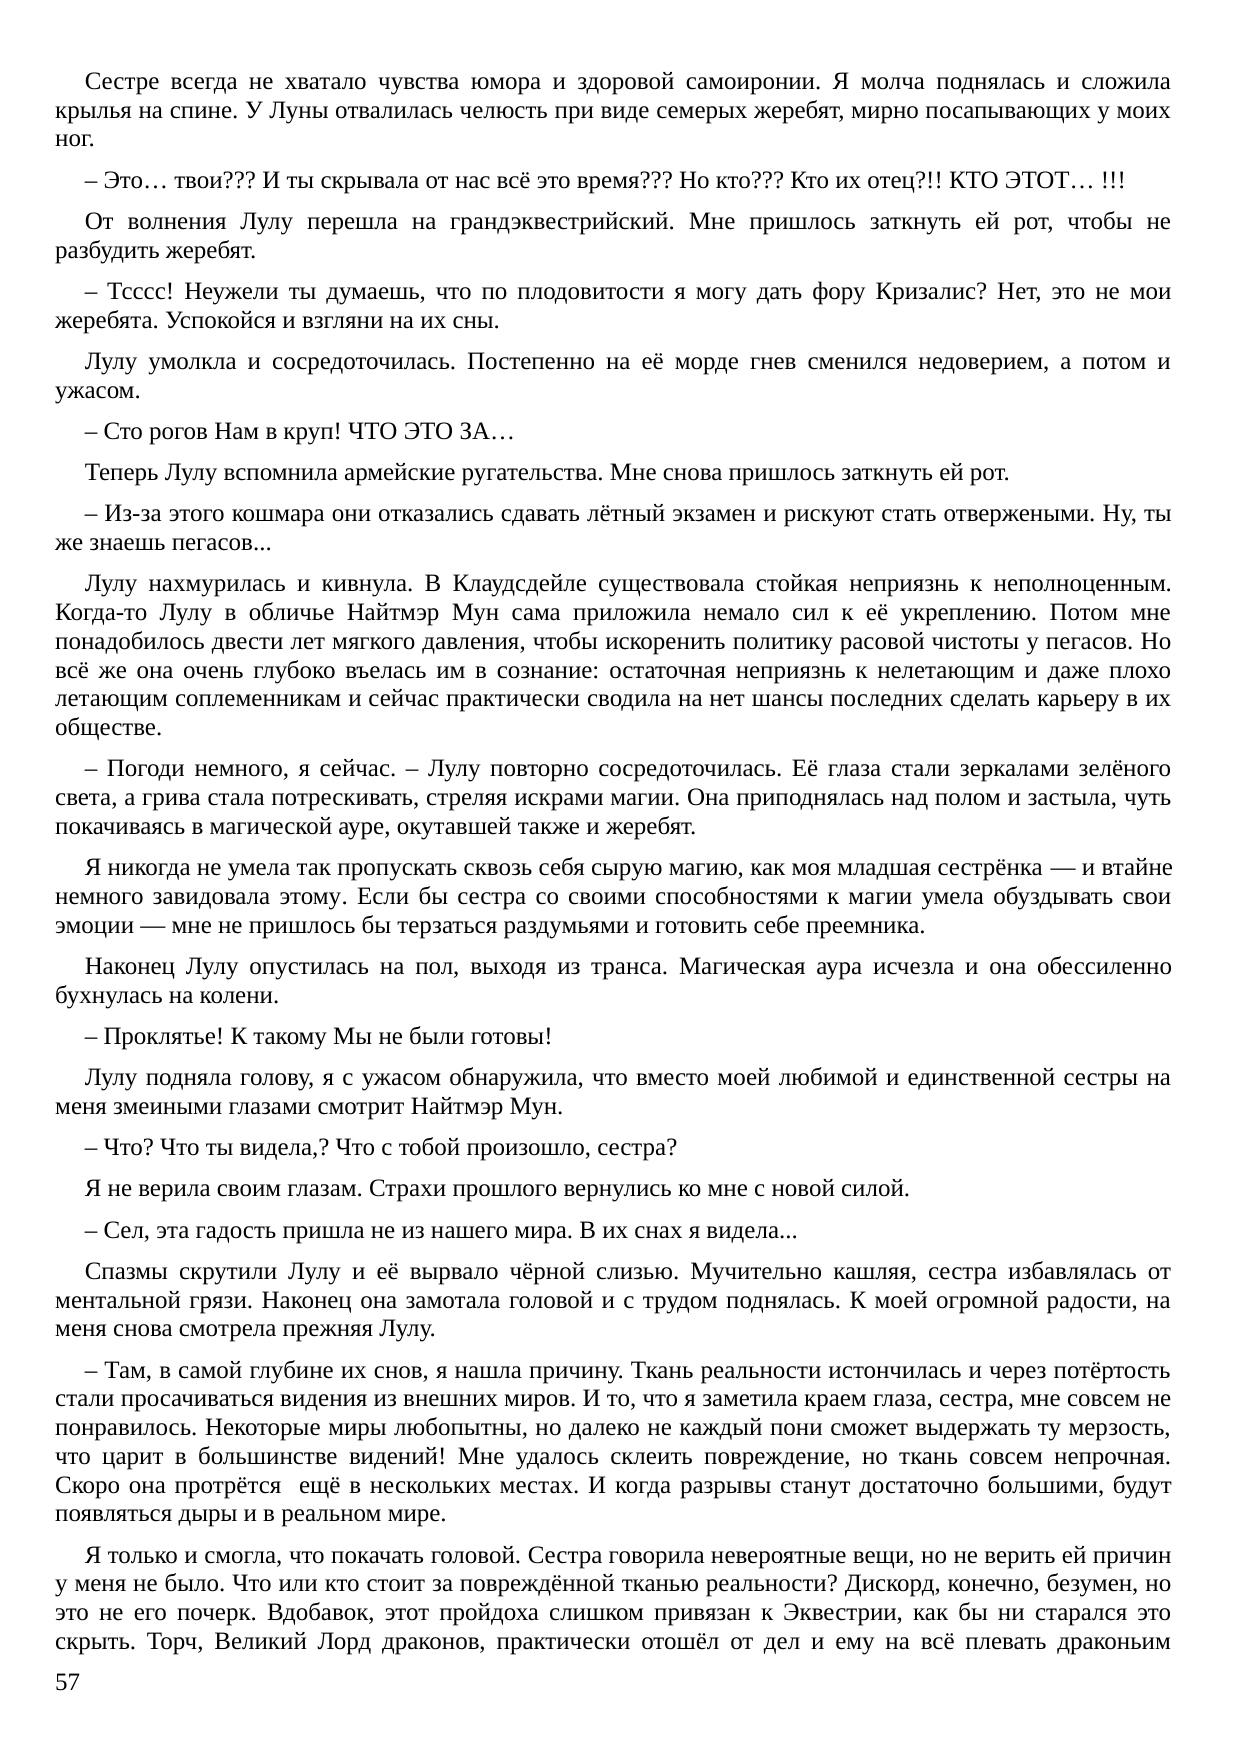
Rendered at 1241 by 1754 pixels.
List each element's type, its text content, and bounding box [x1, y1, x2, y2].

text – Это… твои??? И ты скрывала от нас всё это время??? Но кто??? Кто их отец?!! КТО ЭТОТ… !!! [55, 165, 1173, 193]
text – Проклятье! К такому Мы не были готовы! [55, 1021, 1173, 1050]
text Лулу нахмурилась и кивнула. В Клаудсдейле существовала стойкая неприязнь к неполноценным. Когда-то Лулу в обличье Найтмэр Мун сама приложила немало сил к её укреплению. Потом мне понадобилось двести лет мягкого давления, чтобы искоренить политику расовой чистоты у пегасов. Но всё же она очень глубоко въелась им в сознание: остаточная неприязнь к нелетающим и даже плохо летающим соплеменникам и сейчас практически сводила на нет шансы последних сделать карьеру в их обществе. [55, 568, 1173, 741]
text – Погоди немного, я сейчас. – Лулу повторно сосредоточилась. Её глаза стали зеркалами зелёного света, а грива стала потрескивать, стреляя искрами магии. Она приподнялась над полом и застыла, чуть покачиваясь в магической ауре, окутавшей также и жеребят. [55, 753, 1173, 840]
text Я не верила своим глазам. Страхи прошлого вернулись ко мне с новой силой. [55, 1173, 1173, 1202]
text Теперь Лулу вспомнила армейские ругательства. Мне снова пришлось заткнуть ей рот. [55, 457, 1173, 486]
text – Сто рогов Нам в круп! ЧТО ЭТО ЗА… [55, 416, 1173, 445]
text – Сел, эта гадость пришла не из нашего мира. В их снах я видела... [55, 1215, 1173, 1243]
text – Там, в самой глубине их снов, я нашла причину. Ткань реальности истончилась и через потёртость стали просачиваться видения из внешних миров. И то, что я заметила краем глаза, сестра, мне совсем не понравилось. Некоторые миры любопытны, но далеко не каждый пони сможет выдержать ту мерзость, что царит в большинстве видений! Мне удалось склеить повреждение, но ткань совсем непрочная. Скоро она протрётся ещё в нескольких местах. И когда разрывы станут достаточно большими, будут появляться дыры и в реальном мире. [55, 1355, 1173, 1527]
text Я только и смогла, что покачать головой. Сестра говорила невероятные вещи, но не верить ей причин у меня не было. Что или кто стоит за повреждённой тканью реальности? Дискорд, конечно, безумен, но это не его почерк. Вдобавок, этот пройдоха слишком привязан к Эквестрии, как бы ни старался это скрыть. Торч, Великий Лорд драконов, практически отошёл от дел и ему на всё плевать драконьим [55, 1540, 1173, 1655]
text – Тсссс! Неужели ты думаешь, что по плодовитости я могу дать фору Кризалис? Нет, это не мои жеребята. Успокойся и взгляни на их сны. [55, 276, 1173, 333]
text От волнения Лулу перешла на грандэквестрийский. Мне пришлось заткнуть ей рот, чтобы не разбудить жеребят. [55, 206, 1173, 263]
text Я никогда не умела так пропускать сквозь себя сырую магию, как моя младшая сестрёнка — и втайне немного завидовала этому. Если бы сестра со своими способностями к магии умела обуздывать свои эмоции — мне не пришлось бы терзаться раздумьями и готовить себе преемника. [55, 852, 1173, 938]
text – Из-за этого кошмара они отказались сдавать лётный экзамен и рискуют стать отвержеными. Ну, ты же знаешь пегасов... [55, 498, 1173, 556]
text – Что? Что ты видела,? Что с тобой произошло, сестра? [55, 1132, 1173, 1161]
text Лулу умолкла и сосредоточилась. Постепенно на её морде гнев сменился недоверием, а потом и ужасом. [55, 346, 1173, 403]
text Спазмы скрутили Лулу и её вырвало чёрной слизью. Мучительно кашляя, сестра избавлялась от ментальной грязи. Наконец она замотала головой и с трудом поднялась. К моей огромной радости, на меня снова смотрела прежняя Лулу. [55, 1256, 1173, 1342]
text Лулу подняла голову, я с ужасом обнаружила, что вместо моей любимой и единственной сестры на меня змеиными глазами смотрит Найтмэр Мун. [55, 1062, 1173, 1120]
text Наконец Лулу опустилась на пол, выходя из транса. Магическая аура исчезла и она обессиленно бухнулась на колени. [55, 951, 1173, 1008]
text Сестре всегда не хватало чувства юмора и здоровой самоиронии. Я молча поднялась и сложила крылья на спине. У Луны отвалилась челюсть при виде семерых жеребят, мирно посапывающих у моих ног. [55, 66, 1173, 152]
